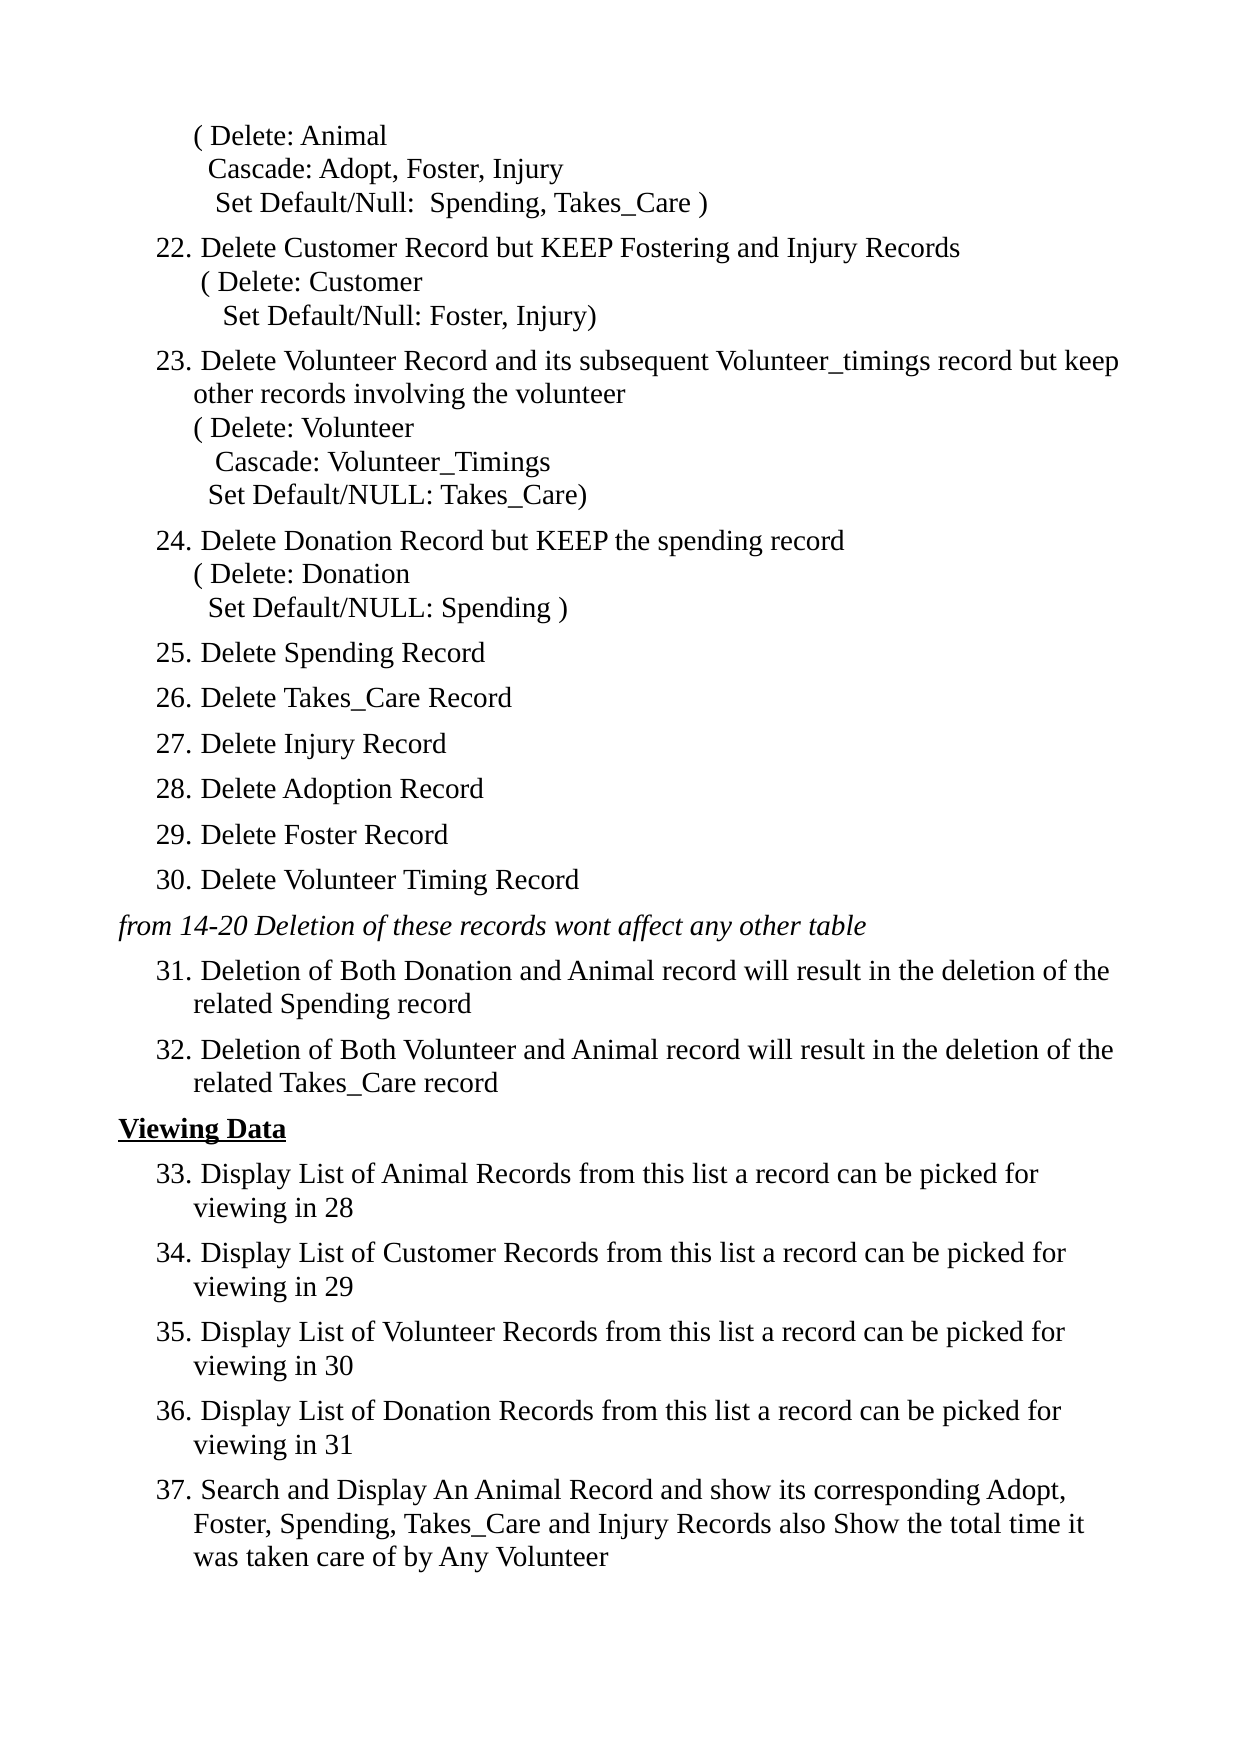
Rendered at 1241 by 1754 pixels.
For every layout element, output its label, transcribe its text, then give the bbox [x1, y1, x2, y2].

list Delete Injury Record [156, 726, 1122, 759]
list Delete Takes_Care Record [156, 681, 1122, 714]
list Delete Volunteer Record and its subsequent Volunteer_timings record but keep other records involving the volunteer ( Delete: Volunteer Cascade: Volunteer_Timings Set Default/NULL: Takes_Care) [156, 343, 1122, 511]
text from 14-20 Deletion of these records wont affect any other table [118, 908, 1122, 941]
list Display List of Donation Records from this list a record can be picked for viewing in 31 [156, 1393, 1122, 1460]
list Delete Spending Record [156, 635, 1122, 669]
list Delete Customer Record but KEEP Fostering and Injury Records ( Delete: Customer Set Default/Null: Foster, Injury) [156, 231, 1122, 331]
list Delete Volunteer Timing Record [156, 862, 1122, 896]
list Delete Adoption Record [156, 771, 1122, 805]
list Delete Foster Record [156, 817, 1122, 850]
list Delete Donation Record but KEEP the spending record ( Delete: Donation Set Default/NULL: Spending ) [156, 523, 1122, 623]
list ( Delete: Animal Cascade: Adopt, Foster, Injury Set Default/Null: Spending, Takes_Care ) [156, 118, 1122, 219]
list Display List of Customer Records from this list a record can be picked for viewing in 29 [156, 1235, 1122, 1302]
list Deletion of Both Donation and Animal record will result in the deletion of the related Spending record [156, 953, 1122, 1020]
text Viewing Data [118, 1111, 1122, 1144]
list Deletion of Both Volunteer and Animal record will result in the deletion of the related Takes_Care record [156, 1032, 1122, 1099]
list Search and Display An Animal Record and show its corresponding Adopt, Foster, Spending, Takes_Care and Injury Records also Show the total time it was taken care of by Any Volunteer [156, 1472, 1122, 1573]
list Display List of Animal Records from this list a record can be picked for viewing in 28 [156, 1156, 1122, 1223]
list Display List of Volunteer Records from this list a record can be picked for viewing in 30 [156, 1314, 1122, 1381]
